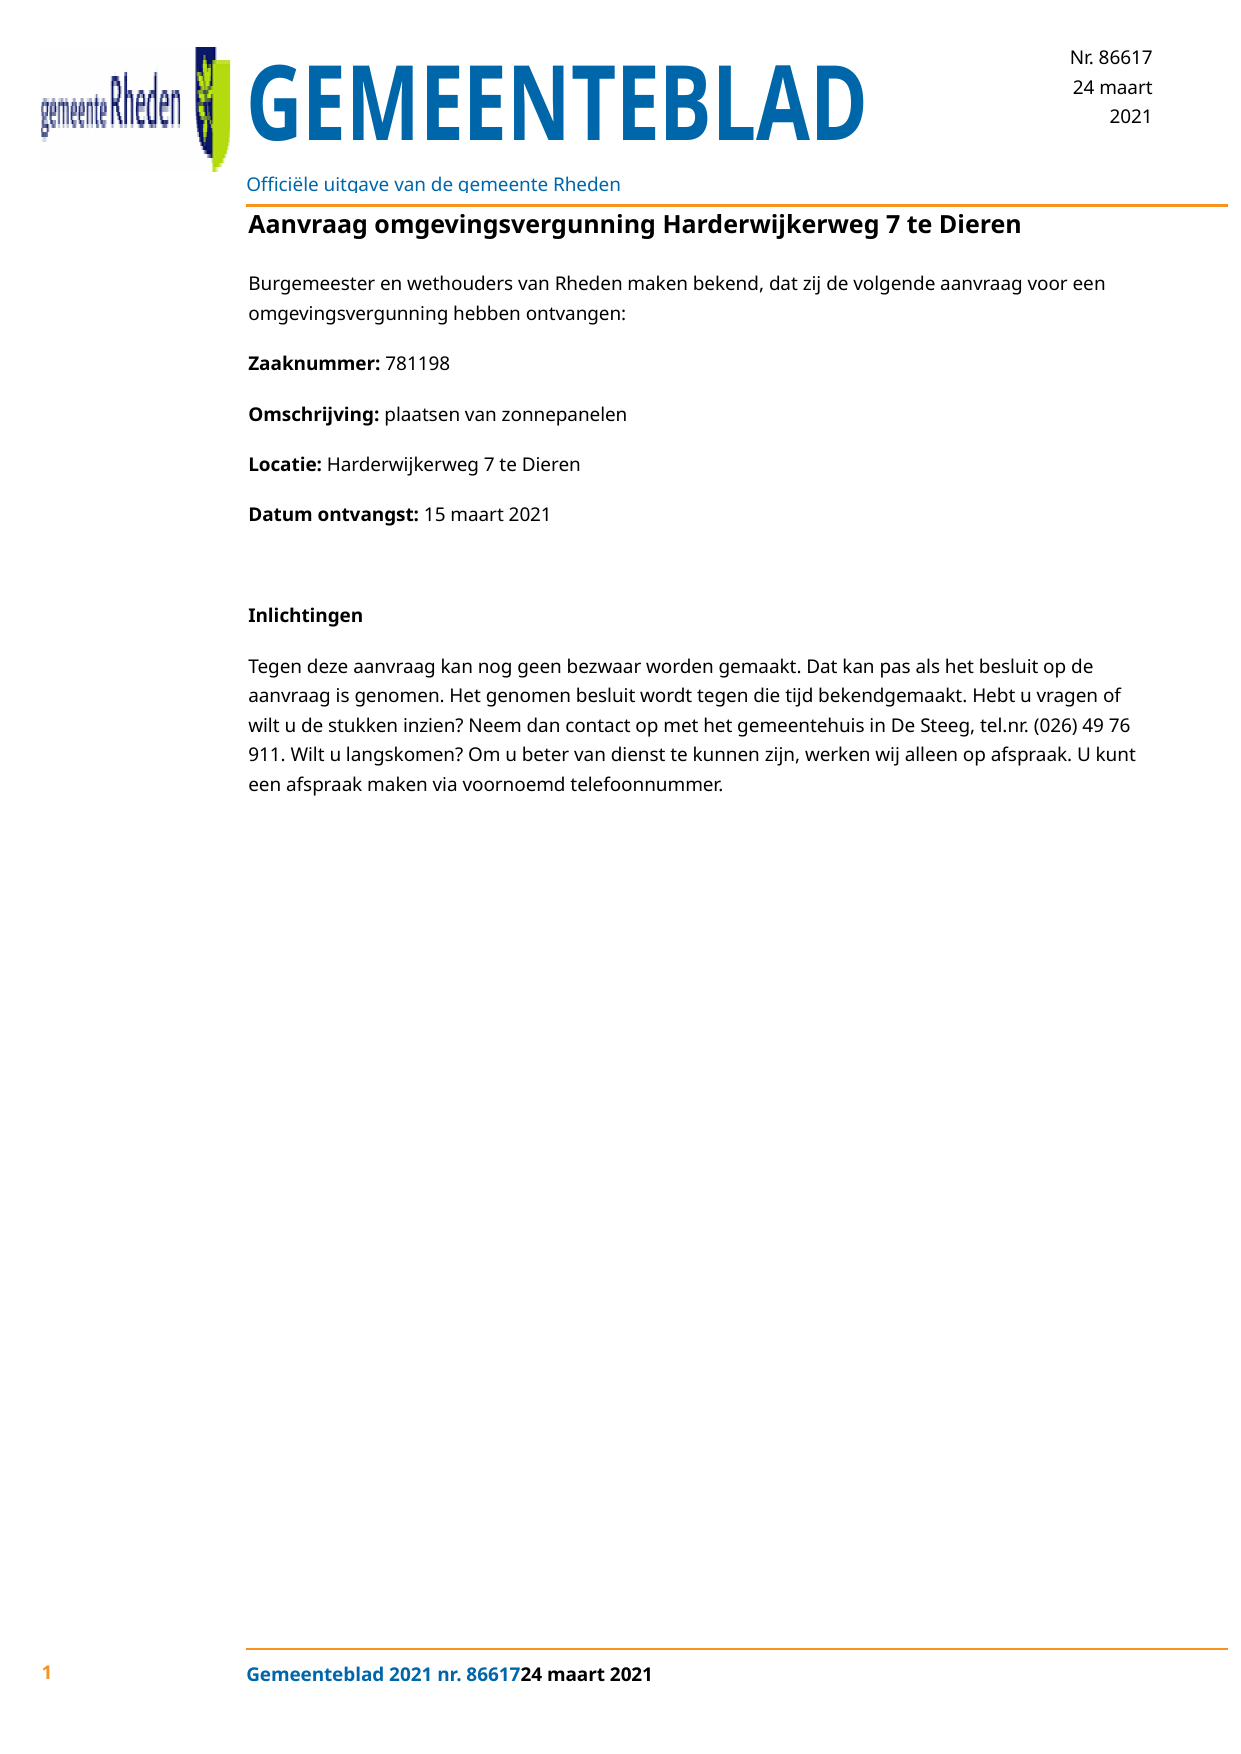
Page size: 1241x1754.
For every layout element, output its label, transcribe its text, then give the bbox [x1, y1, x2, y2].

text Burgemeester en wethouders van Rheden maken bekend, dat zij de volgende aanvraag voor een omgevingsvergunning hebben ontvangen: [248, 270, 1152, 326]
text Locatie: Harderwijkerweg 7 te Dieren [248, 451, 1152, 477]
text Zaaknummer: 781198 [248, 350, 1152, 376]
text Omschrijving: plaatsen van zonnepanelen [248, 401, 1152, 426]
text Inlichtingen [248, 602, 1152, 628]
text Tegen deze aanvraag kan nog geen bezwaar worden gemaakt. Dat kan pas als het besluit op de aanvraag is genomen. Het genomen besluit wordt tegen die tijd bekendgemaakt. Hebt u vragen of wilt u de stukken inzien? Neem dan contact op met het gemeentehuis in De Steeg, tel.nr. (026) 49 76 911. Wilt u langskomen? Om u beter van dienst te kunnen zijn, werken wij alleen op afspraak. U kunt een afspraak maken via voornoemd telefoonnummer. [248, 653, 1152, 797]
text Datum ontvangst: 15 maart 2021 [248, 502, 1152, 527]
text Aanvraag omgevingsvergunning Harderwijkerweg 7 te Dieren [248, 207, 1152, 241]
picture [41, 47, 231, 172]
